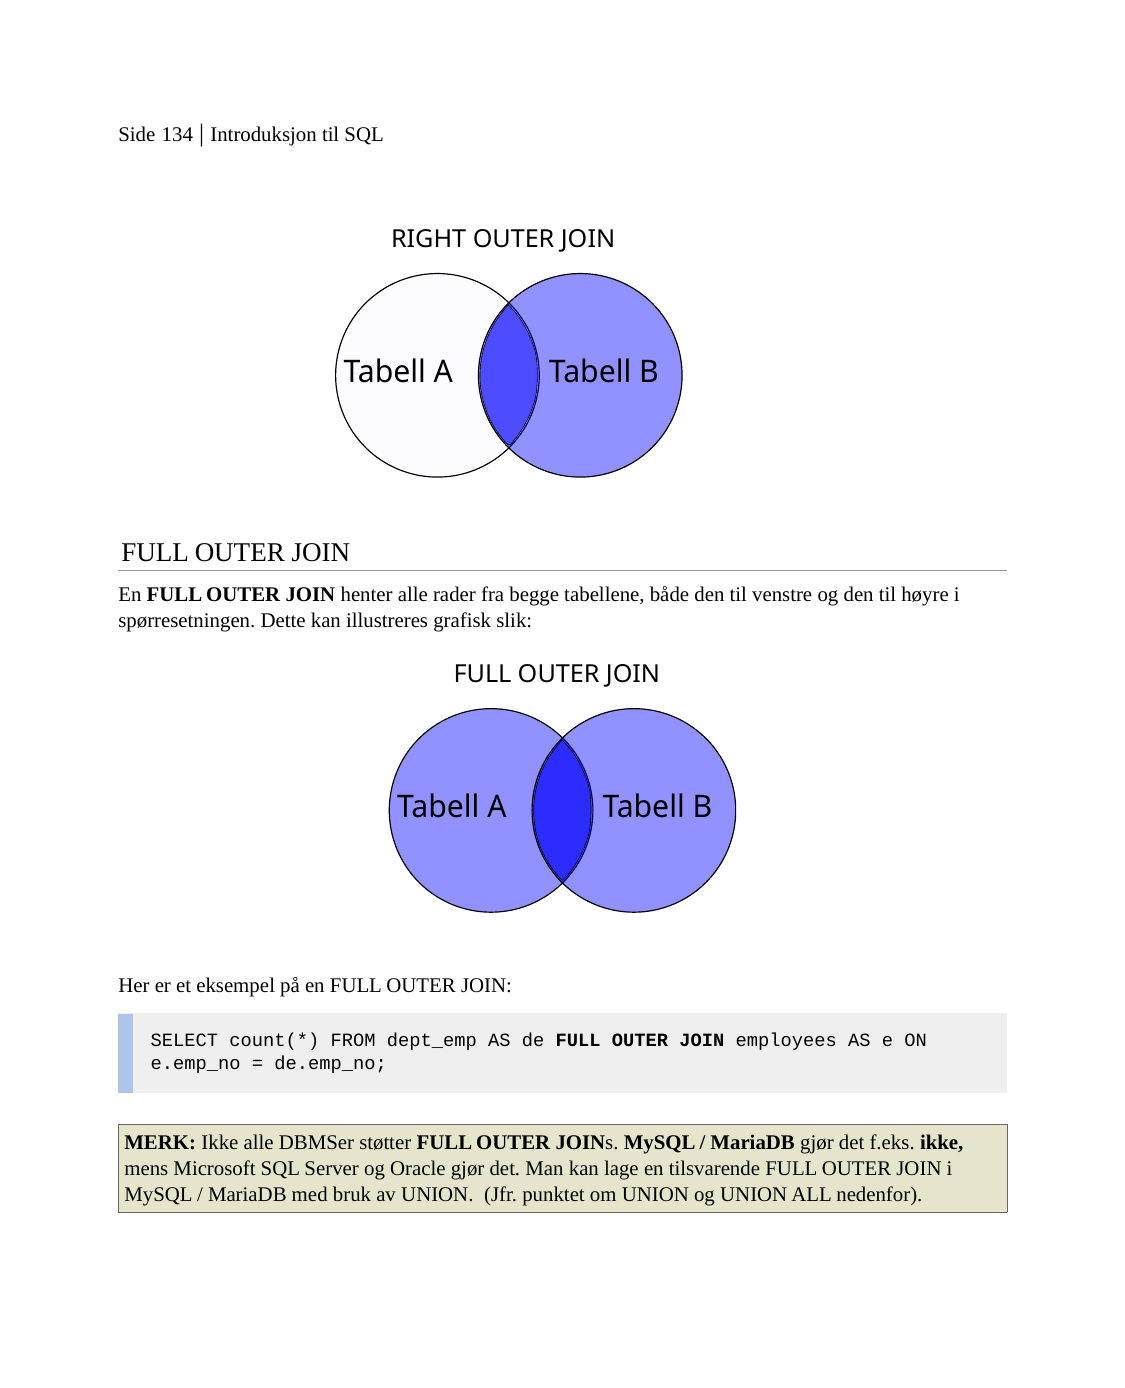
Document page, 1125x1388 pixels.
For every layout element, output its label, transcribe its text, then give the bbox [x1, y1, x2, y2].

text MERK: Ikke alle DBMSer støtter FULL OUTER JOINs. MySQL / MariaDB gjør det f.eks. ikke, mens Microsoft SQL Server og Oracle gjør det. Man kan lage en tilsvarende FULL OUTER JOIN i MySQL / MariaDB med bruk av UNION. (Jfr. punktet om UNION og UNION ALL nedenfor). [119, 1125, 1007, 1212]
text SELECT count(*) FROM dept_emp AS de FULL OUTER JOIN employees AS e ON e.emp_no = de.emp_no; [118, 1013, 1007, 1093]
subtitle FULL OUTER JOIN [118, 533, 1007, 570]
text Her er et eksempel på en FULL OUTER JOIN: [118, 973, 1007, 997]
text En FULL OUTER JOIN henter alle rader fra begge tabellene, både den til venstre og den til høyre i spørresetningen. Dette kan illustreres grafisk slik: [118, 582, 1007, 632]
